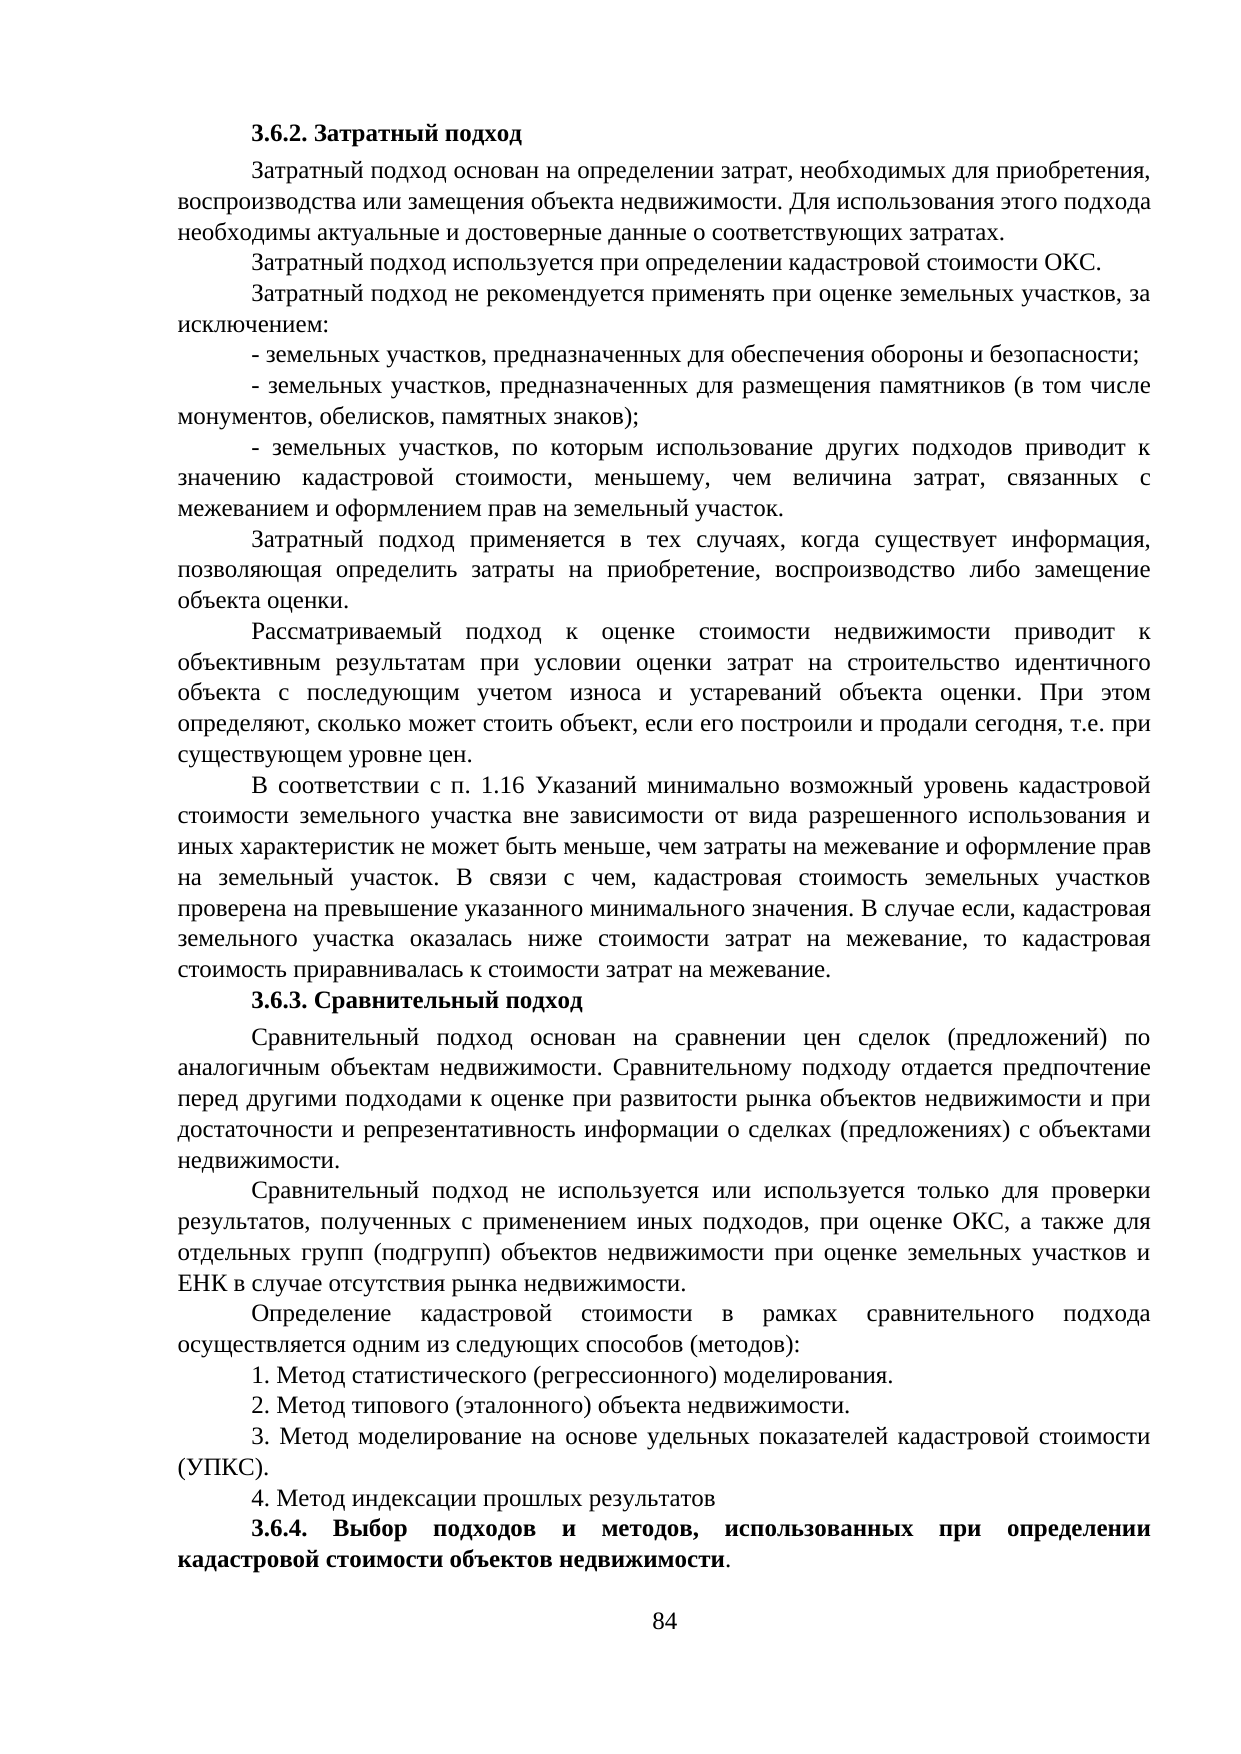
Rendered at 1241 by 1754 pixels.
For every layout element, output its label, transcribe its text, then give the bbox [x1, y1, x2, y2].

text 2. Метод типового (эталонного) объекта недвижимости. [177, 1391, 1152, 1419]
subtitle 3.6.2. Затратный подход [177, 118, 1152, 147]
subtitle 3.6.3. Сравнительный подход [177, 985, 1152, 1013]
text Затратный подход не рекомендуется применять при оценке земельных участков, за исключением: [177, 278, 1152, 337]
text 3. Метод моделирование на основе удельных показателей кадастровой стоимости (УПКС). [177, 1421, 1152, 1481]
text 4. Метод индексации прошлых результатов [177, 1483, 1152, 1511]
text В соответствии с п. 1.16 Указаний минимально возможный уровень кадастровой стоимости земельного участка вне зависимости от вида разрешенного использования и иных характеристик не может быть меньше, чем затраты на межевание и оформление прав на земельный участок. В связи с чем, кадастровая стоимость земельных участков проверена на превышение указанного минимального значения. В случае если, кадастровая земельного участка оказалась ниже стоимости затрат на межевание, то кадастровая стоимость приравнивалась к стоимости затрат на межевание. [177, 770, 1152, 983]
text Сравнительный подход не используется или используется только для проверки результатов, полученных с применением иных подходов, при оценке ОКС, а также для отдельных групп (подгрупп) объектов недвижимости при оценке земельных участков и ЕНК в случае отсутствия рынка недвижимости. [177, 1175, 1152, 1296]
text - земельных участков, по которым использование других подходов приводит к значению кадастровой стоимости, меньшему, чем величина затрат, связанных с межеванием и оформлением прав на земельный участок. [177, 432, 1152, 522]
text Сравнительный подход основан на сравнении цен сделок (предложений) по аналогичным объектам недвижимости. Сравнительному подходу отдается предпочтение перед другими подходами к оценке при развитости рынка объектов недвижимости и при достаточности и репрезентативность информации о сделках (предложениях) с объектами недвижимости. [177, 1022, 1152, 1173]
text Рассматриваемый подход к оценке стоимости недвижимости приводит к объективным результатам при условии оценки затрат на строительство идентичного объекта с последующим учетом износа и устареваний объекта оценки. При этом определяют, сколько может стоить объект, если его построили и продали сегодня, т.е. при существующем уровне цен. [177, 616, 1152, 768]
text 3.6.4. Выбор подходов и методов, использованных при определении кадастровой стоимости объектов недвижимости. [177, 1513, 1152, 1573]
text Затратный подход основан на определении затрат, необходимых для приобретения, воспроизводства или замещения объекта недвижимости. Для использования этого подхода необходимы актуальные и достоверные данные о соответствующих затратах. [177, 155, 1152, 245]
text - земельных участков, предназначенных для размещения памятников (в том числе монументов, обелисков, памятных знаков); [177, 370, 1152, 430]
text Затратный подход применяется в тех случаях, когда существует информация, позволяющая определить затраты на приобретение, воспроизводство либо замещение объекта оценки. [177, 524, 1152, 614]
text - земельных участков, предназначенных для обеспечения обороны и безопасности; [177, 339, 1152, 368]
text Определение кадастровой стоимости в рамках сравнительного подхода осуществляется одним из следующих способов (методов): [177, 1298, 1152, 1358]
text 1. Метод статистического (регрессионного) моделирования. [177, 1360, 1152, 1388]
text Затратный подход используется при определении кадастровой стоимости ОКС. [177, 247, 1152, 276]
